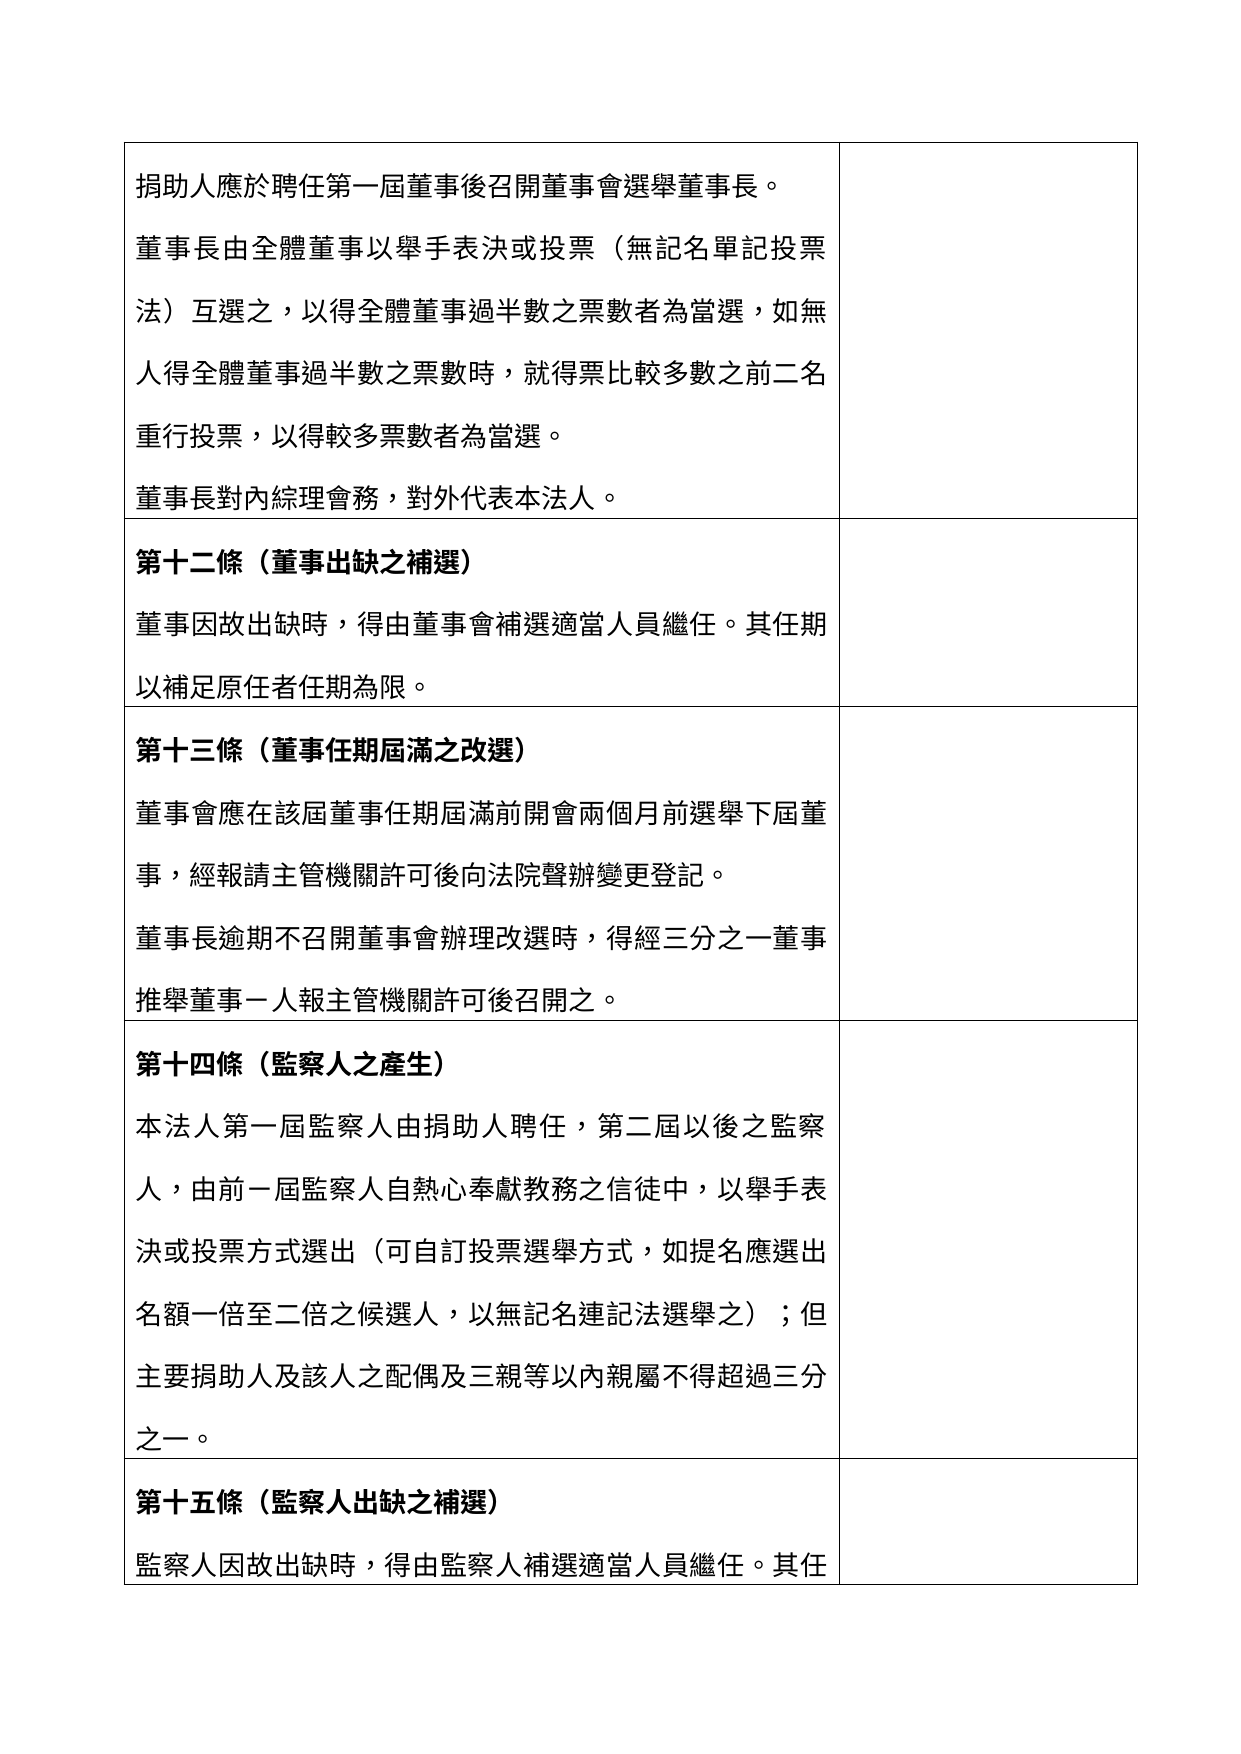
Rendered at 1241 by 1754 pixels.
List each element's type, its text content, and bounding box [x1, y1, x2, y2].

table_cell [840, 519, 1137, 706]
table_cell 第十三條（董事任期屆滿之改選） 董事會應在該屆董事任期屆滿前開會兩個月前選舉下屆董事，經報請主管機關許可後向法院聲辦變更登記。 董事長逾期不召開董事會辦理改選時，得經三分之一董事推舉董事ㄧ人報主管機關許可後召開之。 [125, 707, 839, 1020]
table_cell 第十二條（董事出缺之補選） 董事因故出缺時，得由董事會補選適當人員繼任。其任期以補足原任者任期為限。 [125, 519, 839, 706]
table_cell [840, 707, 1137, 1020]
table_cell 捐助人應於聘任第一屆董事後召開董事會選舉董事長。 董事長由全體董事以舉手表決或投票（無記名單記投票法）互選之，以得全體董事過半數之票數者為當選，如無人得全體董事過半數之票數時，就得票比較多數之前二名重行投票，以得較多票數者為當選。 董事長對內綜理會務，對外代表本法人。 [125, 143, 839, 518]
table_cell 第十四條（監察人之產生） 本法人第一屆監察人由捐助人聘任，第二屆以後之監察人，由前ㄧ屆監察人自熱心奉獻教務之信徒中，以舉手表決或投票方式選出（可自訂投票選舉方式，如提名應選出名額一倍至二倍之候選人，以無記名連記法選舉之）；但主要捐助人及該人之配偶及三親等以內親屬不得超過三分之一。 [125, 1021, 839, 1458]
table_cell [840, 143, 1137, 518]
table_cell 第十五條（監察人出缺之補選） 監察人因故出缺時，得由監察人補選適當人員繼任。其任 [125, 1459, 839, 1584]
table_cell [840, 1021, 1137, 1458]
table_cell [840, 1459, 1137, 1584]
